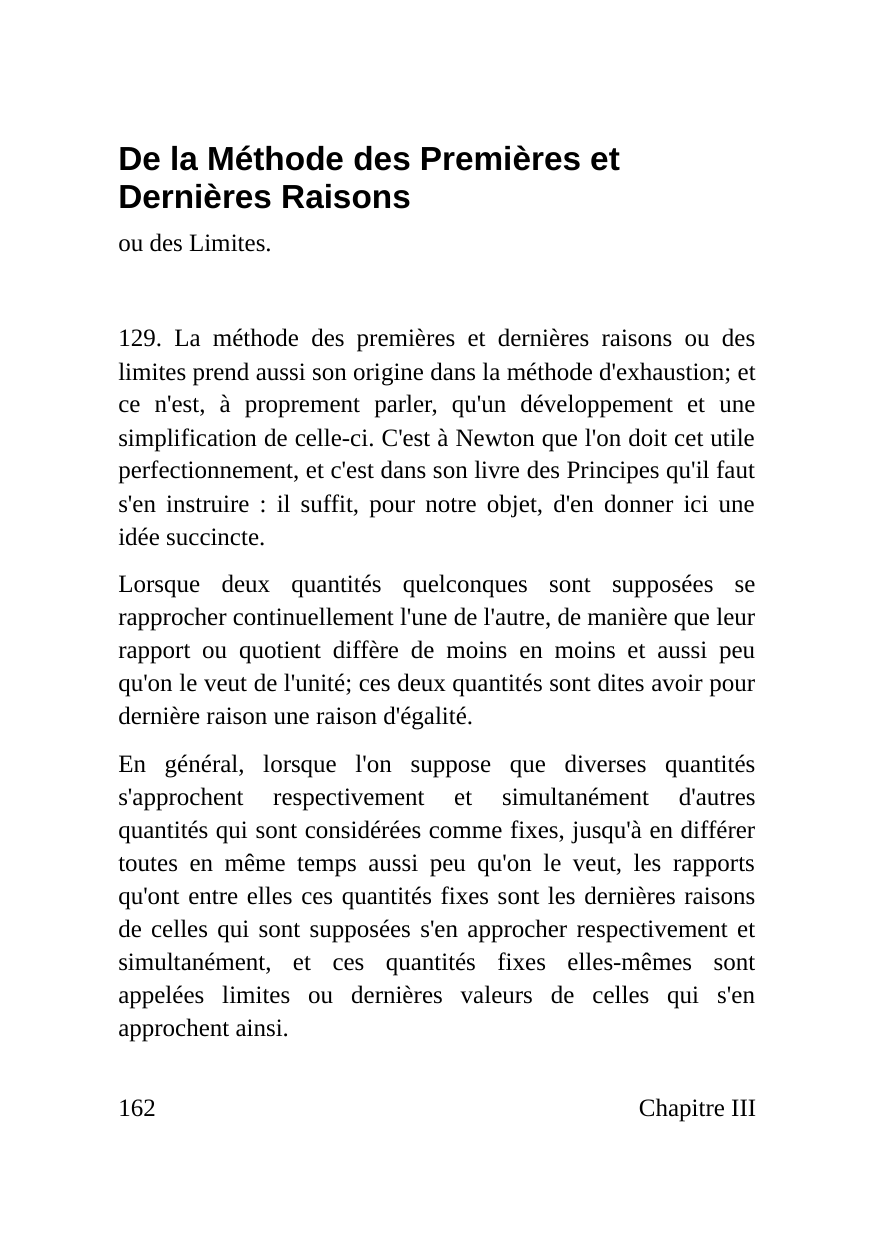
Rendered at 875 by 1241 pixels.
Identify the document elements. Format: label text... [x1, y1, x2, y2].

text ou des Limites. [118, 228, 756, 257]
text En général, lorsque l'on suppose que diverses quantités s'approchent respectivement et simultanément d'autres quantités qui sont considérées comme fixes, jusqu'à en différer toutes en même temps aussi peu qu'on le veut, les rapports qu'ont entre elles ces quantités fixes sont les dernières raisons de celles qui sont supposées s'en approcher respectivement et simultanément, et ces quantités fixes elles-mêmes sont appelées limites ou dernières valeurs de celles qui s'en approchent ainsi. [118, 749, 756, 1042]
text 129. La méthode des premières et dernières raisons ou des limites prend aussi son origine dans la méthode d'exhaustion; et ce n'est, à proprement parler, qu'un développement et une simplification de celle-ci. C'est à Newton que l'on doit cet utile perfectionnement, et c'est dans son livre des Principes qu'il faut s'en instruire : il suffit, pour notre objet, d'en donner ici une idée succincte. [118, 323, 756, 550]
subtitle De la Méthode des Premières et Dernières Raisons [118, 139, 756, 216]
text Lorsque deux quantités quelconques sont supposées se rapprocher continuellement l'une de l'autre, de manière que leur rapport ou quotient diffère de moins en moins et aussi peu qu'on le veut de l'unité; ces deux quantités sont dites avoir pour dernière raison une raison d'égalité. [118, 569, 756, 730]
